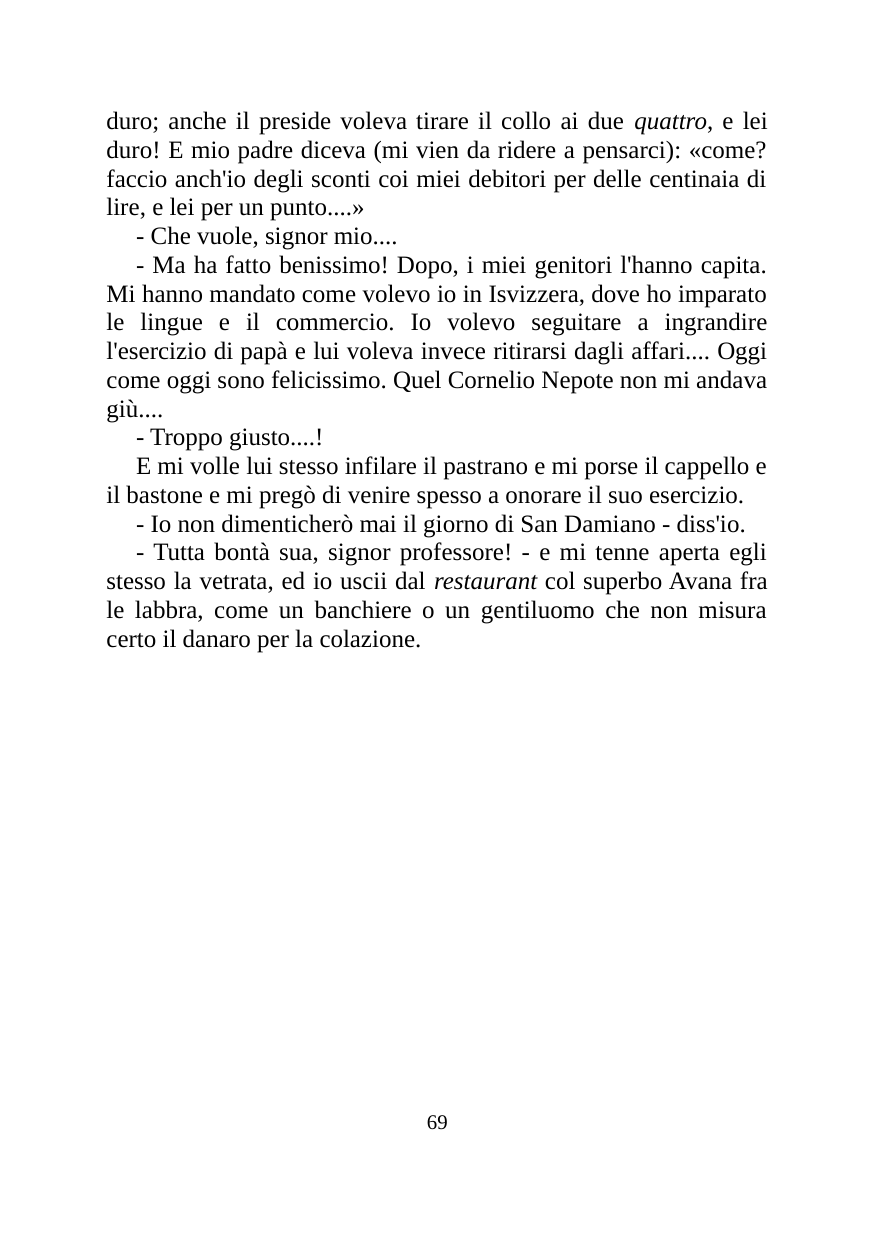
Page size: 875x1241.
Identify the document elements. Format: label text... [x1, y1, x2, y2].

text duro; anche il preside voleva tirare il collo ai due quattro, e lei duro! E mio padre diceva (mi vien da ridere a pensarci): «come? faccio anch'io degli sconti coi miei debitori per delle centinaia di lire, e lei per un punto....» [106, 106, 768, 221]
text - Io non dimenticherò mai il giorno di San Damiano - diss'io. [106, 509, 768, 537]
text E mi volle lui stesso infilare il pastrano e mi porse il cappello e il bastone e mi pregò di venire spesso a onorare il suo esercizio. [106, 451, 768, 509]
text - Ma ha fatto benissimo! Dopo, i miei genitori l'hanno capita. Mi hanno mandato come volevo io in Isvizzera, dove ho imparato le lingue e il commercio. Io volevo seguitare a ingrandire l'esercizio di papà e lui voleva invece ritirarsi dagli affari.... Oggi come oggi sono felicissimo. Quel Cornelio Nepote non mi andava giù.... [106, 250, 768, 422]
text - Che vuole, signor mio.... [106, 221, 768, 250]
text - Troppo giusto....! [106, 422, 768, 451]
text - Tutta bontà sua, signor professore! - e mi tenne aperta egli stesso la vetrata, ed io uscii dal restaurant col superbo Avana fra le labbra, come un banchiere o un gentiluomo che non misura certo il danaro per la colazione. [106, 537, 768, 652]
